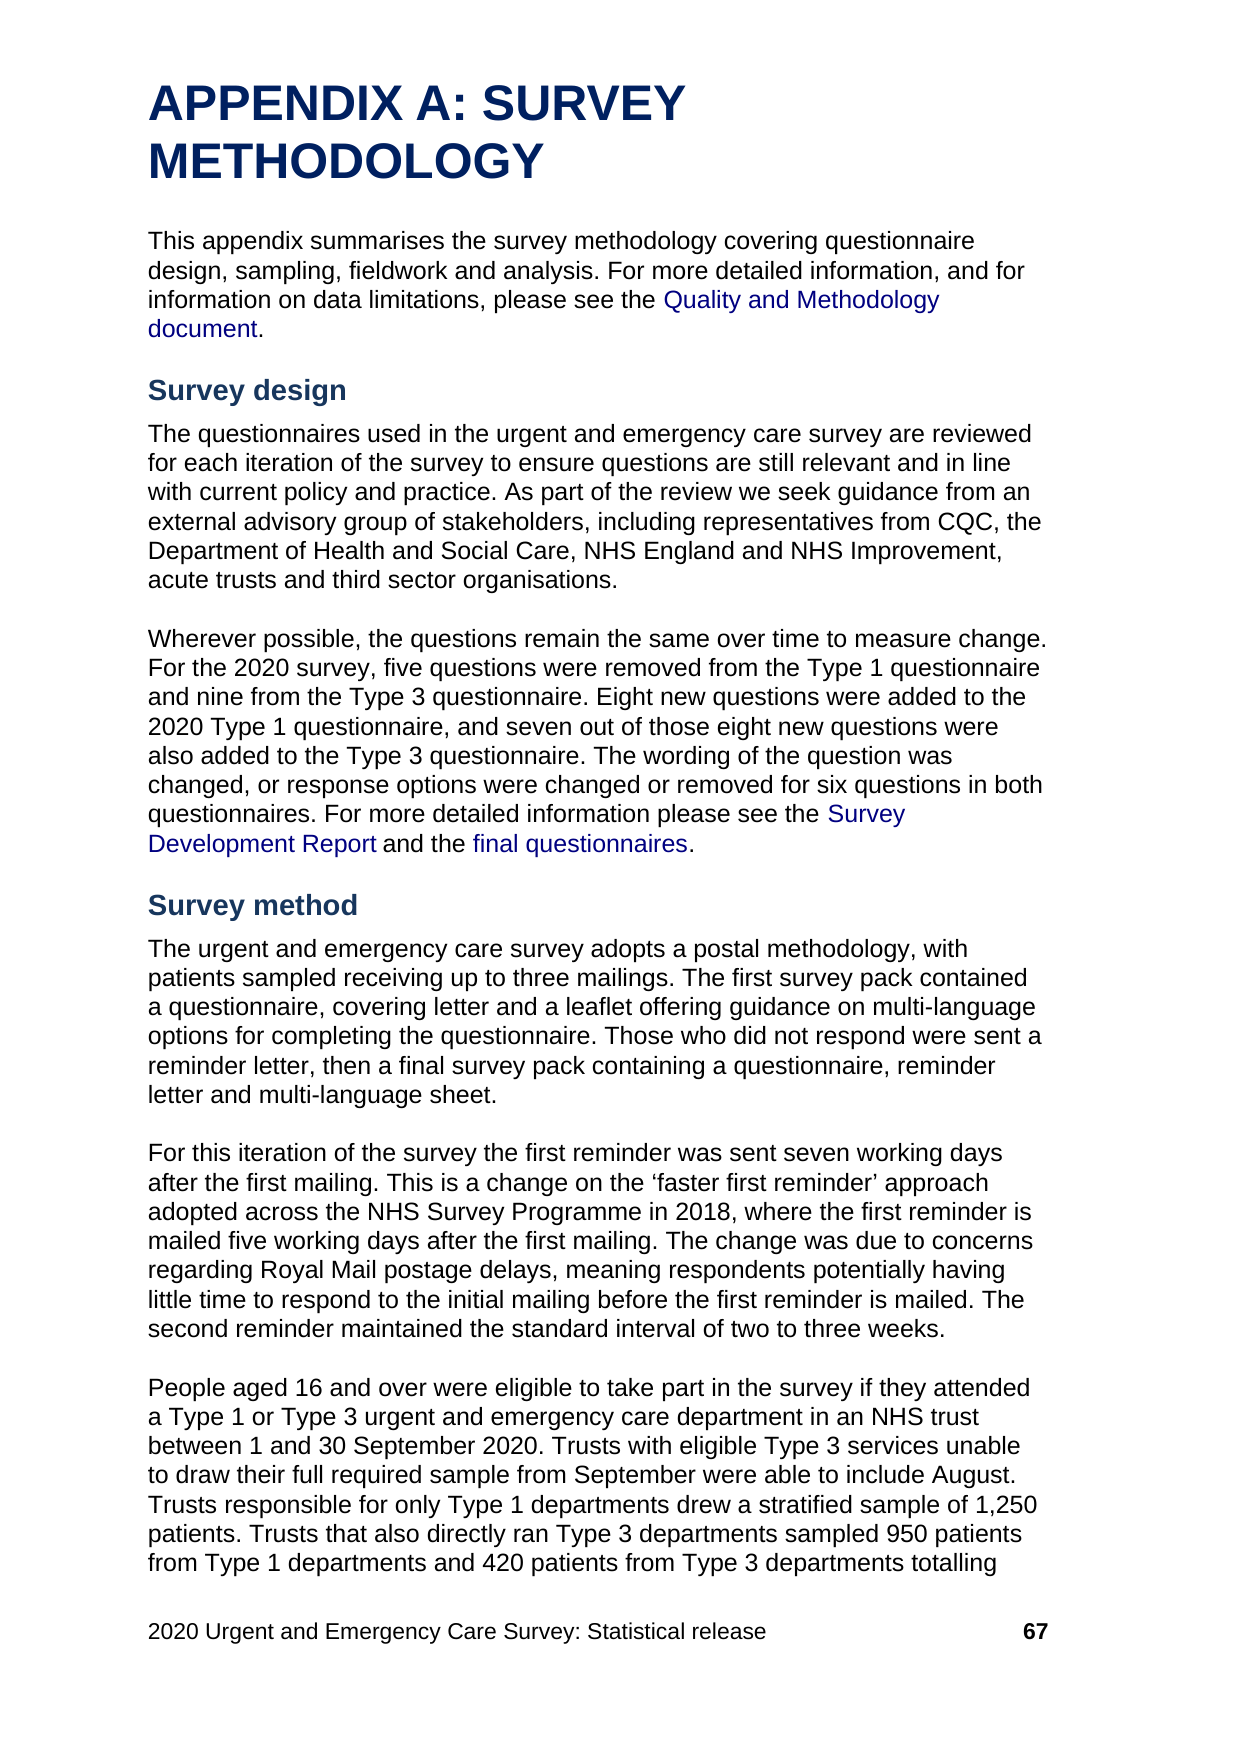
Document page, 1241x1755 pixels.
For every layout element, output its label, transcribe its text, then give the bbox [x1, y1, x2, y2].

text The urgent and emergency care survey adopts a postal methodology, with patients sampled receiving up to three mailings. The first survey pack contained a questionnaire, covering letter and a leaflet offering guidance on multi-language options for completing the questionnaire. Those who did not respond were sent a reminder letter, then a final survey pack containing a questionnaire, reminder letter and multi-language sheet. [148, 933, 1048, 1109]
text Wherever possible, the questions remain the same over time to measure change. For the 2020 survey, five questions were removed from the Type 1 questionnaire and nine from the Type 3 questionnaire. Eight new questions were added to the 2020 Type 1 questionnaire, and seven out of those eight new questions were also added to the Type 3 questionnaire. The wording of the question was changed, or response options were changed or removed for six questions in both questionnaires. For more detailed information please see the Survey Development Report and the final questionnaires. [148, 624, 1048, 858]
text Survey design [148, 373, 1048, 406]
text People aged 16 and over were eligible to take part in the survey if they attended a Type 1 or Type 3 urgent and emergency care department in an NHS trust between 1 and 30 September 2020. Trusts with eligible Type 3 services unable to draw their full required sample from September were able to include August. Trusts responsible for only Type 1 departments drew a stratified sample of 1,250 patients. Trusts that also directly ran Type 3 departments sampled 950 patients from Type 1 departments and 420 patients from Type 3 departments totalling [148, 1373, 1048, 1577]
text Appendix A: Survey methodology [148, 74, 1048, 189]
text Survey method [148, 887, 1048, 921]
text This appendix summarises the survey methodology covering questionnaire design, sampling, fieldwork and analysis. For more detailed information, and for information on data limitations, please see the Quality and Methodology document. [148, 226, 1048, 343]
text The questionnaires used in the urgent and emergency care survey are reviewed for each iteration of the survey to ensure questions are still relevant and in line with current policy and practice. As part of the review we seek guidance from an external advisory group of stakeholders, including representatives from CQC, the Department of Health and Social Care, NHS England and NHS Improvement, acute trusts and third sector organisations. [148, 419, 1048, 594]
text For this iteration of the survey the first reminder was sent seven working days after the first mailing. This is a change on the ‘faster first reminder’ approach adopted across the NHS Survey Programme in 2018, where the first reminder is mailed five working days after the first mailing. The change was due to concerns regarding Royal Mail postage delays, meaning respondents potentially having little time to respond to the initial mailing before the first reminder is mailed. The second reminder maintained the standard interval of two to three weeks. [148, 1138, 1048, 1343]
